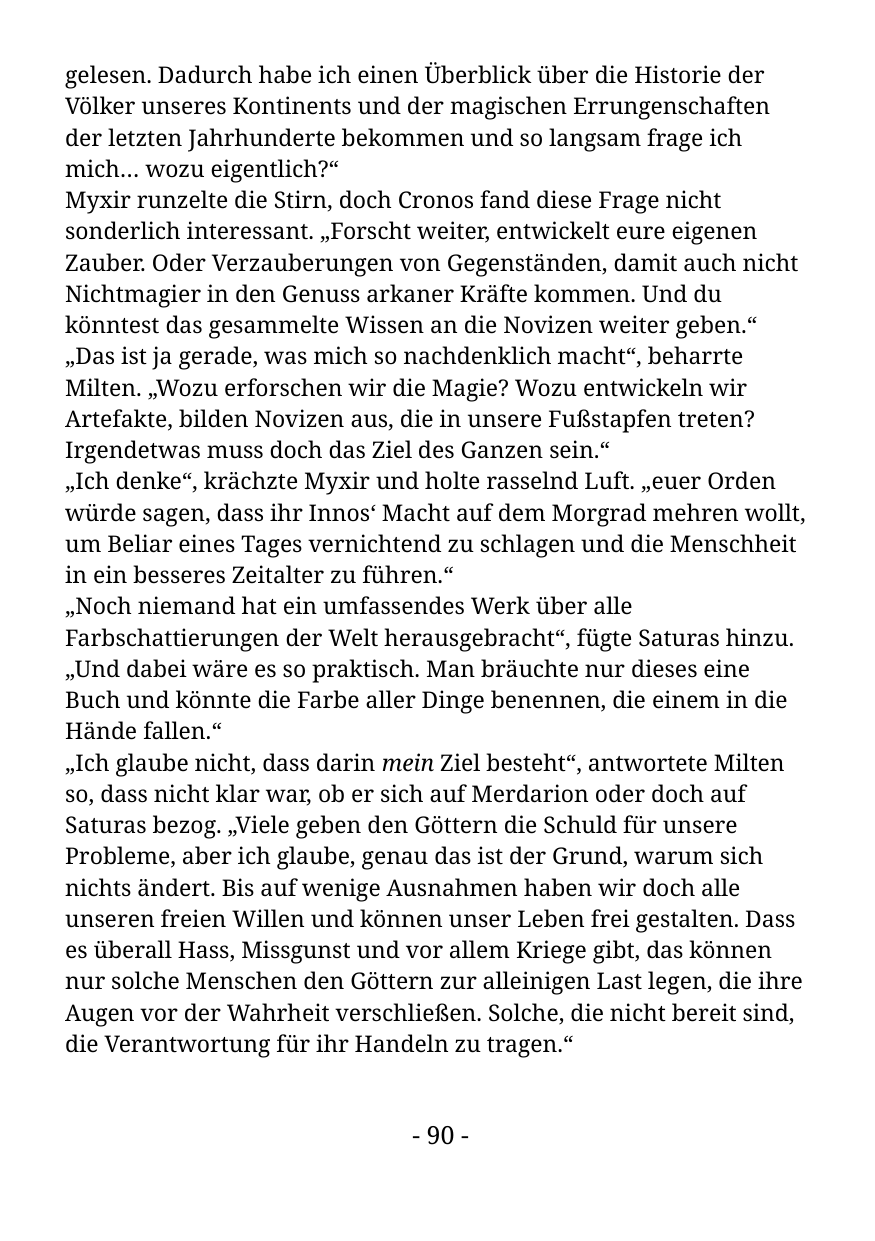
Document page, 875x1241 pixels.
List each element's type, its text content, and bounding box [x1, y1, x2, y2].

text gelesen. Dadurch habe ich einen Überblick über die Historie der Völker unseres Kontinents und der magischen Errungenschaften der letzten Jahrhunderte bekommen und so langsam frage ich mich… wozu eigentlich?“ Myxir runzelte die Stirn, doch Cronos fand diese Frage nicht sonderlich interessant. „Forscht weiter, entwickelt eure eigenen Zauber. Oder Verzauberungen von Gegenständen, damit auch nicht Nichtmagier in den Genuss arkaner Kräfte kommen. Und du könntest das gesammelte Wissen an die Novizen weiter geben.“ „Das ist ja gerade, was mich so nachdenklich macht“, beharrte Milten. „Wozu erforschen wir die Magie? Wozu entwickeln wir Artefakte, bilden Novizen aus, die in unsere Fußstapfen treten? Irgendetwas muss doch das Ziel des Ganzen sein.“ „Ich denke“, krächzte Myxir und holte rasselnd Luft. „euer Orden würde sagen, dass ihr Innos‘ Macht auf dem Morgrad mehren wollt, um Beliar eines Tages vernichtend zu schlagen und die Menschheit in ein besseres Zeitalter zu führen.“ „Noch niemand hat ein umfassendes Werk über alle Farbschattierungen der Welt herausgebracht“, fügte Saturas hinzu. „Und dabei wäre es so praktisch. Man bräuchte nur dieses eine Buch und könnte die Farbe aller Dinge benennen, die einem in die Hände fallen.“ „Ich glaube nicht, dass darin mein Ziel besteht“, antwortete Milten so, dass nicht klar war, ob er sich auf Merdarion oder doch auf Saturas bezog. „Viele geben den Göttern die Schuld für unsere Probleme, aber ich glaube, genau das ist der Grund, warum sich nichts ändert. Bis auf wenige Ausnahmen haben wir doch alle unseren freien Willen und können unser Leben frei gestalten. Dass es überall Hass, Missgunst und vor allem Kriege gibt, das können nur solche Menschen den Göttern zur alleinigen Last legen, die ihre Augen vor der Wahrheit verschließen. Solche, die nicht bereit sind, die Verantwortung für ihr Handeln zu tragen.“ [65, 59, 809, 1059]
